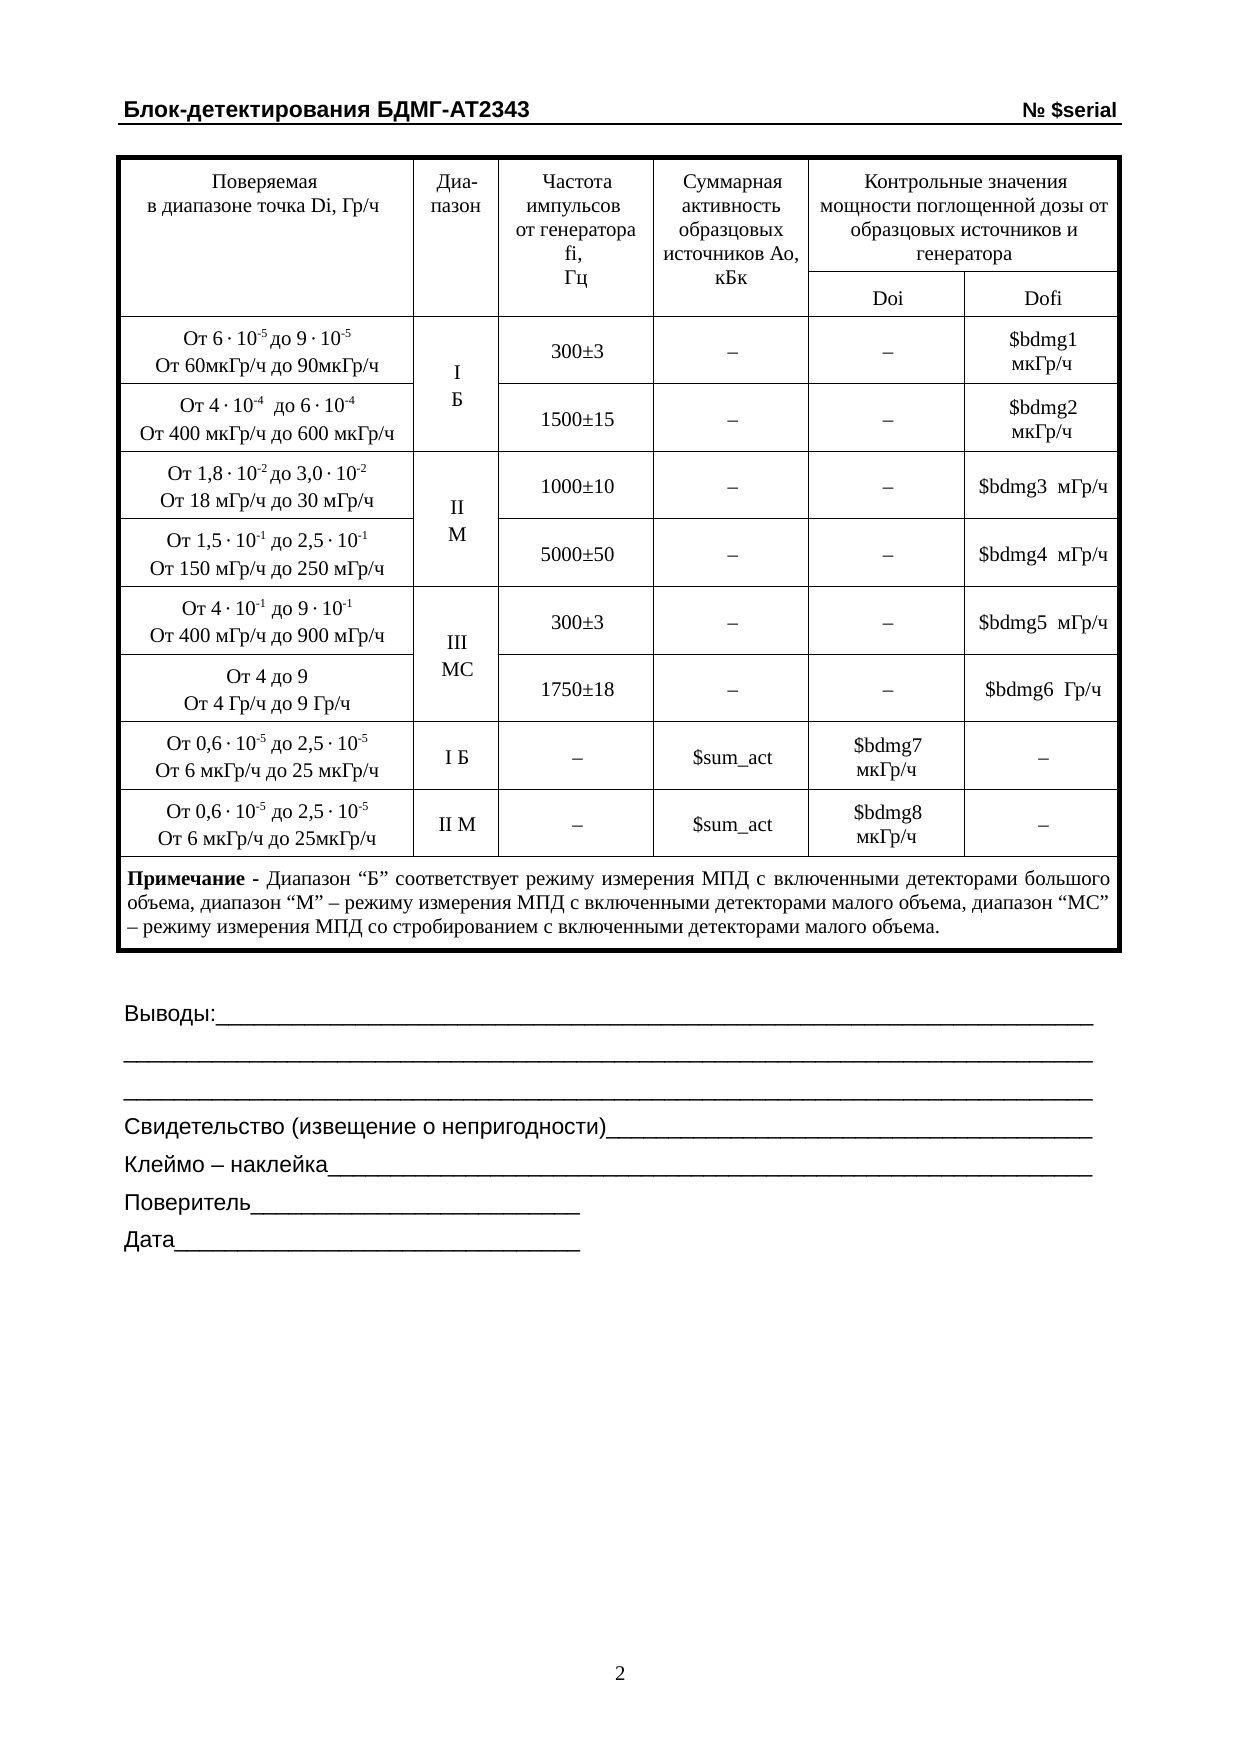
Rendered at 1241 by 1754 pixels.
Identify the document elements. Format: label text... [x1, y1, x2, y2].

table_cell I Б [414, 317, 498, 451]
table_cell 5000±50 [499, 519, 653, 586]
table_cell Дата [118, 1221, 1122, 1258]
table_cell 1500±15 [499, 384, 653, 451]
table_cell $bdmg3 мГр/ч [965, 452, 1117, 518]
table_cell $bdmg4 мГр/ч [965, 519, 1117, 586]
table_header Поверяемая в диапазоне точка Di, Гр/ч [121, 160, 413, 316]
table_cell От 4 до 9 От 4 Гр/ч до 9 Гр/ч [121, 655, 413, 721]
table_cell – [499, 790, 653, 856]
table_cell – [809, 587, 964, 653]
table_cell Dofi [965, 272, 1117, 316]
table_cell – [809, 519, 964, 586]
table_cell $bdmg6 Гр/ч [965, 655, 1117, 721]
table_cell – [809, 384, 964, 451]
table_cell – [809, 452, 964, 518]
table_cell III МC [414, 587, 498, 721]
table_cell – [965, 790, 1117, 856]
table_cell II М [414, 790, 498, 856]
table_cell – [499, 722, 653, 788]
table_cell От 410-4 до 610-4 От 400 мкГр/ч до 600 мкГр/ч [121, 384, 413, 451]
table_cell – [654, 384, 808, 451]
table_cell От 1,510-1 до 2,510-1 От 150 мГр/ч до 250 мГр/ч [121, 519, 413, 586]
table_cell От 0,610-5 до 2,510-5 От 6 мкГр/ч до 25мкГр/ч [121, 790, 413, 856]
table_cell – [654, 655, 808, 721]
table_cell 1000±10 [499, 452, 653, 518]
table_cell – [654, 317, 808, 383]
table_cell [118, 1032, 1122, 1069]
table_cell От 1,810-2 до 3,010-2 От 18 мГр/ч до 30 мГр/ч [121, 452, 413, 518]
table_cell I Б [414, 722, 498, 788]
table_header Выводы: [118, 994, 1122, 1032]
table_cell Doi [809, 272, 964, 316]
table_cell Клеймо – наклейка [118, 1145, 1122, 1183]
table_cell 1750±18 [499, 655, 653, 721]
table_header Частота импульсов от генератора fi, Гц [499, 160, 653, 316]
table_cell $bdmg8 мкГр/ч [809, 790, 964, 856]
table_cell – [965, 722, 1117, 788]
table_header Диа- пазон [414, 160, 498, 316]
table_cell $bdmg5 мГр/ч [965, 587, 1117, 653]
table_cell От 410-1 до 910-1 От 400 мГр/ч до 900 мГр/ч [121, 587, 413, 653]
table_cell От 0,610-5 до 2,510-5 От 6 мкГр/ч до 25 мкГр/ч [121, 722, 413, 788]
table_cell Поверитель [118, 1183, 1122, 1221]
table_cell – [809, 655, 964, 721]
table_cell – [809, 317, 964, 383]
table_cell – [654, 452, 808, 518]
table_cell Свидетельство (извещение о непригодности) [118, 1107, 1122, 1145]
table_cell $sum_act [654, 722, 808, 788]
table_header Суммарная активность образцовых источников Ао, кБк [654, 160, 808, 316]
table_cell Примечание - Диапазон “Б” соответствует режиму измерения МПД с включенными детекторами большого объема, диапазон “М” – режиму измерения МПД с включенными детекторами малого объема, диапазон “МС” – режиму измерения МПД со стробированием с включенными детекторами малого объема. [121, 857, 1117, 947]
table_cell $sum_act [654, 790, 808, 856]
table_cell $bdmg1 мкГр/ч [965, 317, 1117, 383]
table_cell 300±3 [499, 317, 653, 383]
table_cell – [654, 587, 808, 653]
table_cell 300±3 [499, 587, 653, 653]
table_cell От 610-5 до 910-5 От 60мкГр/ч до 90мкГр/ч [121, 317, 413, 383]
table_cell – [654, 519, 808, 586]
table_cell [118, 1070, 1122, 1107]
table_cell II М [414, 452, 498, 586]
table_cell $bdmg2 мкГр/ч [965, 384, 1117, 451]
table_cell $bdmg7 мкГр/ч [809, 722, 964, 788]
table_header Контрольные значения мощности поглощенной дозы от образцовых источников и генератора [809, 160, 1117, 271]
